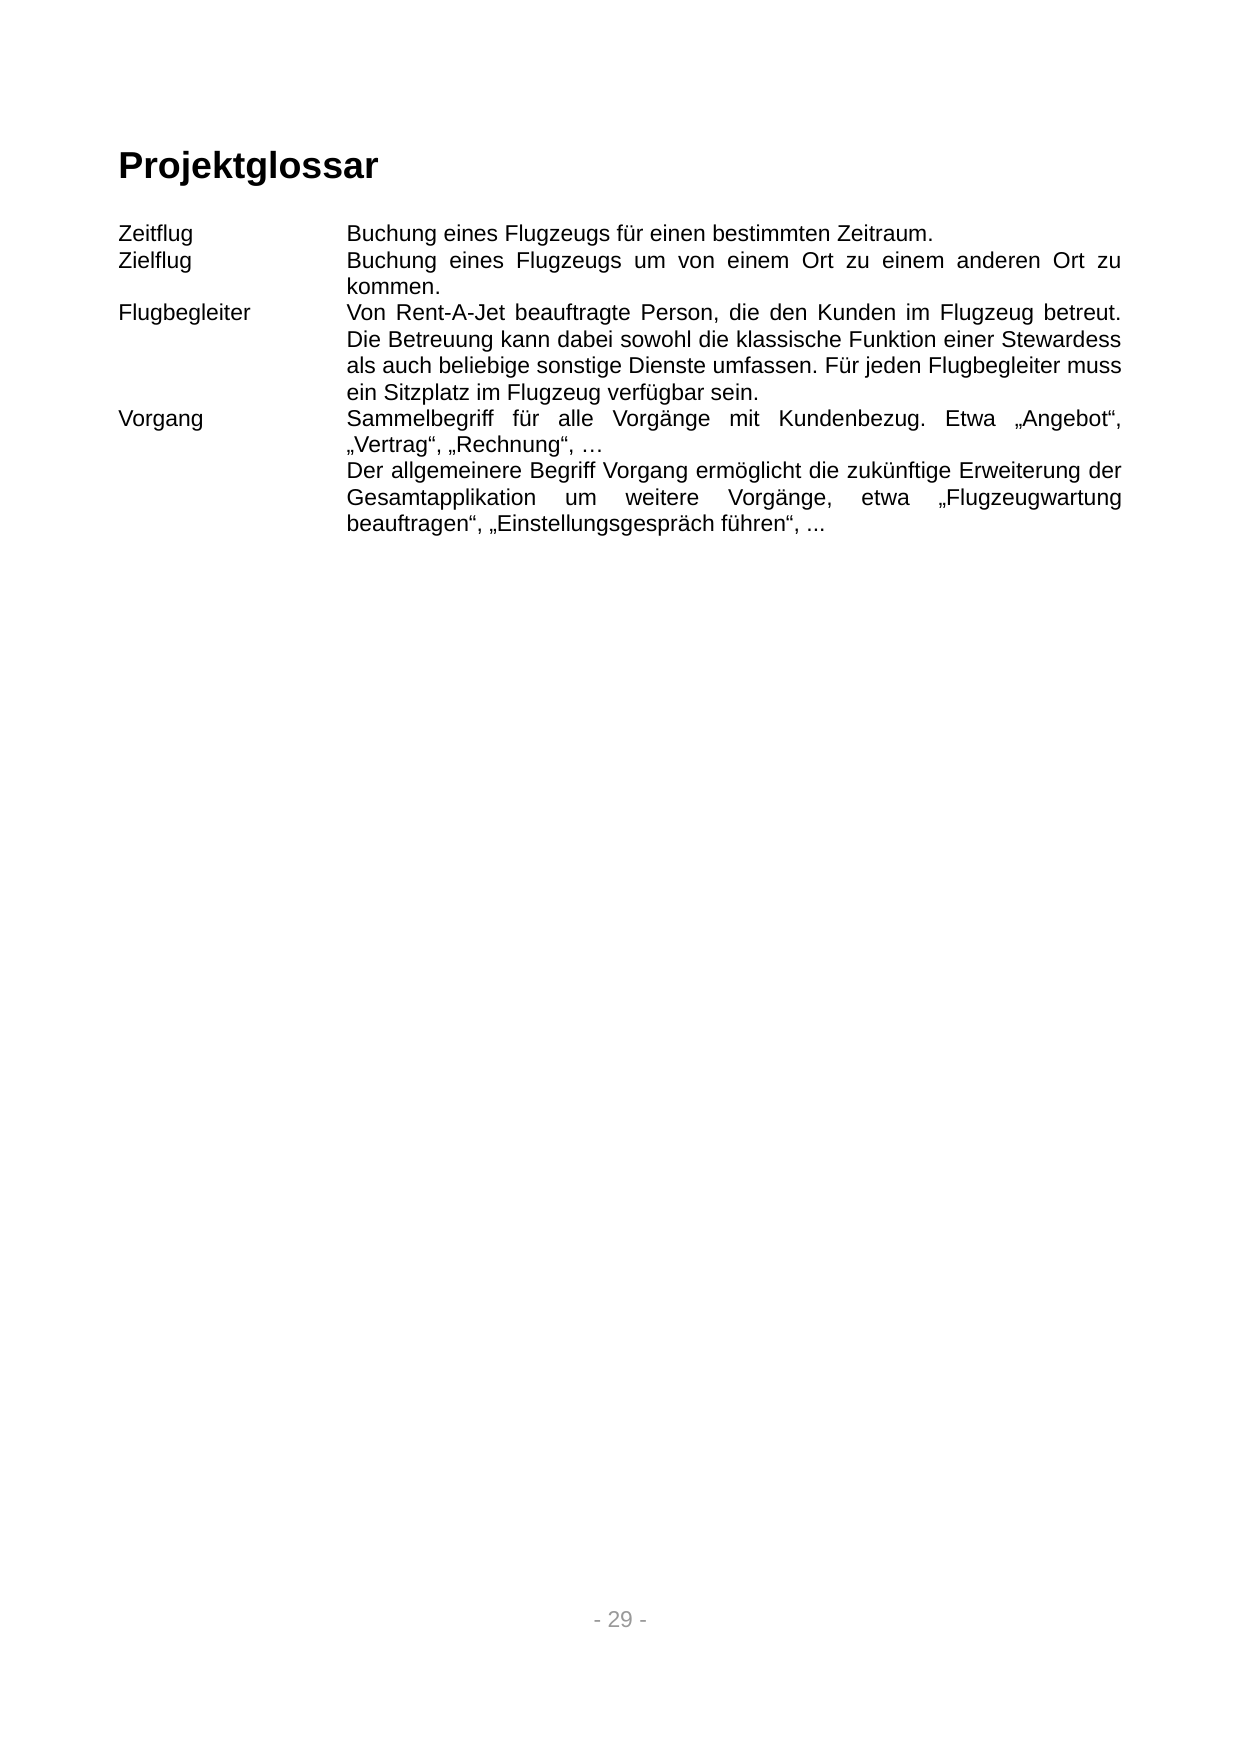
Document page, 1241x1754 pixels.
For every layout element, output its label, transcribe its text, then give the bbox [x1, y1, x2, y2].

subtitle Projektglossar [118, 143, 1122, 186]
table_cell [118, 616, 346, 642]
table_cell [118, 932, 346, 958]
table_cell [346, 563, 1122, 589]
table_cell [346, 668, 1122, 695]
table_cell [118, 906, 346, 932]
table_cell [118, 774, 346, 800]
table_cell Flugbegleiter [118, 299, 346, 405]
table_cell [346, 642, 1122, 668]
table_cell [118, 748, 346, 774]
table_cell [346, 616, 1122, 642]
table_cell [118, 879, 346, 906]
table_cell [118, 563, 346, 589]
table_cell [346, 748, 1122, 774]
table_cell [118, 721, 346, 747]
table_cell [118, 853, 346, 879]
table_header Zeitflug [118, 220, 346, 247]
table_cell Vorgang [118, 405, 346, 537]
table_cell [118, 642, 346, 668]
table_cell [118, 695, 346, 721]
table_cell [118, 800, 346, 826]
table_cell [346, 853, 1122, 879]
table_cell [346, 589, 1122, 616]
table_cell [118, 668, 346, 695]
table_cell [346, 906, 1122, 932]
table_cell Zielflug [118, 247, 346, 299]
table_cell Sammelbegriff für alle Vorgänge mit Kundenbezug. Etwa „Angebot“, „Vertrag“, „Rechnung“, … Der allgemeinere Begriff Vorgang ermöglicht die zukünftige Erweiterung der Gesamtapplikation um weitere Vorgänge, etwa „Flugzeugwartung beauftragen“, „Einstellungsgespräch führen“, ... [346, 405, 1122, 537]
table_cell [346, 800, 1122, 826]
table_cell [346, 826, 1122, 853]
table_cell [118, 537, 346, 563]
table_header Buchung eines Flugzeugs für einen bestimmten Zeitraum. [346, 220, 1122, 247]
table_cell [118, 589, 346, 616]
table_cell Von Rent-A-Jet beauftragte Person, die den Kunden im Flugzeug betreut. Die Betreuung kann dabei sowohl die klassische Funktion einer Stewardess als auch beliebige sonstige Dienste umfassen. Für jeden Flugbegleiter muss ein Sitzplatz im Flugzeug verfügbar sein. [346, 299, 1122, 405]
table_cell [346, 695, 1122, 721]
table_cell [118, 826, 346, 853]
table_cell Buchung eines Flugzeugs um von einem Ort zu einem anderen Ort zu kommen. [346, 247, 1122, 299]
table_cell [346, 879, 1122, 906]
table_cell [346, 932, 1122, 958]
table_cell [346, 721, 1122, 747]
table_cell [346, 537, 1122, 563]
table_cell [346, 774, 1122, 800]
